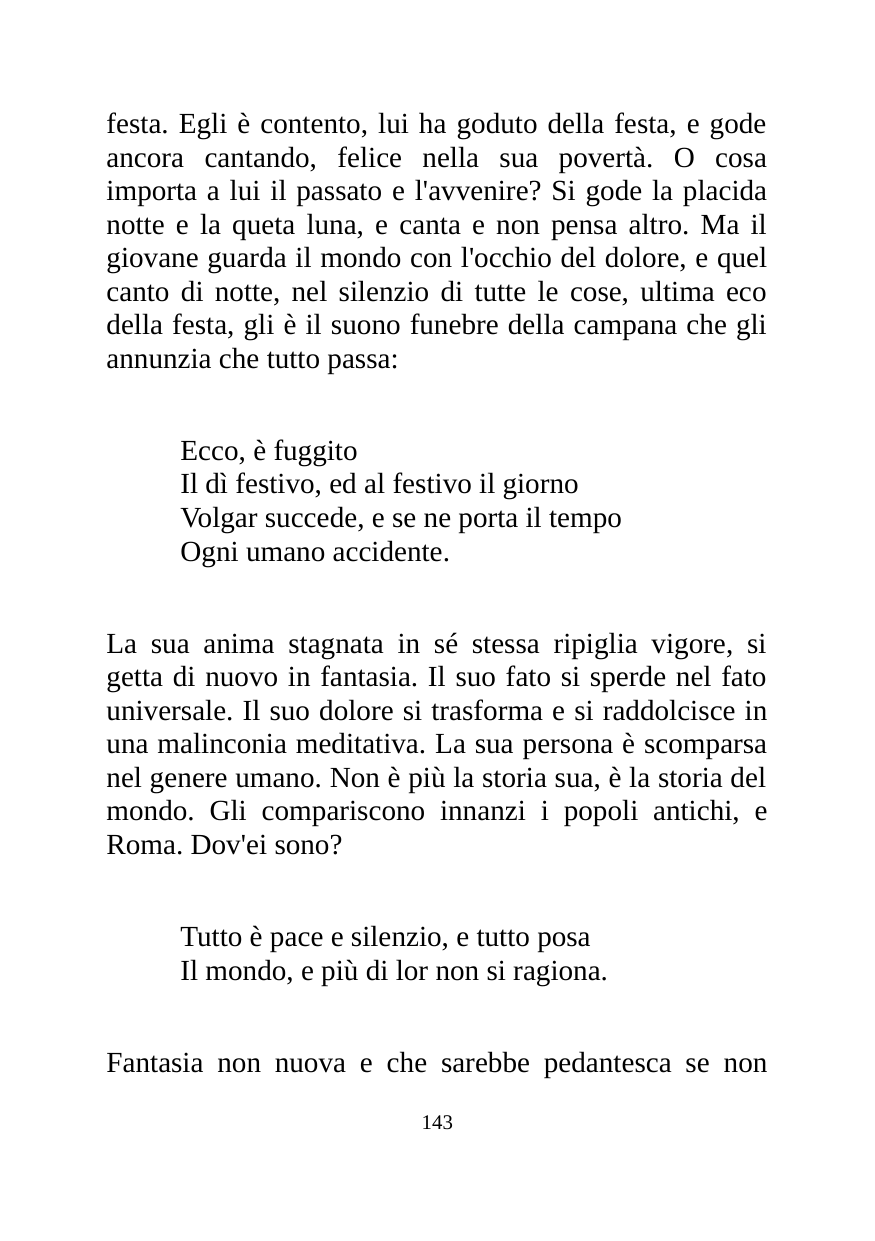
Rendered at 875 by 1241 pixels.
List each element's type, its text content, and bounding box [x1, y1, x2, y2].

text Fantasia non nuova e che sarebbe pedantesca se non [106, 1045, 768, 1078]
text La sua anima stagnata in sé stessa ripiglia vigore, si getta di nuovo in fantasia. Il suo fato si sperde nel fato universale. Il suo dolore si trasforma e si raddolcisce in una malinconia meditativa. La sua persona è scomparsa nel genere umano. Non è più la storia sua, è la storia del mondo. Gli compariscono innanzi i popoli antichi, e Roma. Dov'ei sono? [106, 626, 768, 861]
text festa. Egli è contento, lui ha goduto della festa, e gode ancora cantando, felice nella sua povertà. O cosa importa a lui il passato e l'avvenire? Si gode la placida notte e la queta luna, e canta e non pensa altro. Ma il giovane guarda il mondo con l'occhio del dolore, e quel canto di notte, nel silenzio di tutte le cose, ultima eco della festa, gli è il suono funebre della campana che gli annunzia che tutto passa: [106, 106, 768, 374]
text Tutto è pace e silenzio, e tutto posa Il mondo, e più di lor non si ragiona. [180, 919, 768, 986]
text Ecco, è fuggito Il dì festivo, ed al festivo il giorno Volgar succede, e se ne porta il tempo Ogni umano accidente. [180, 433, 768, 567]
